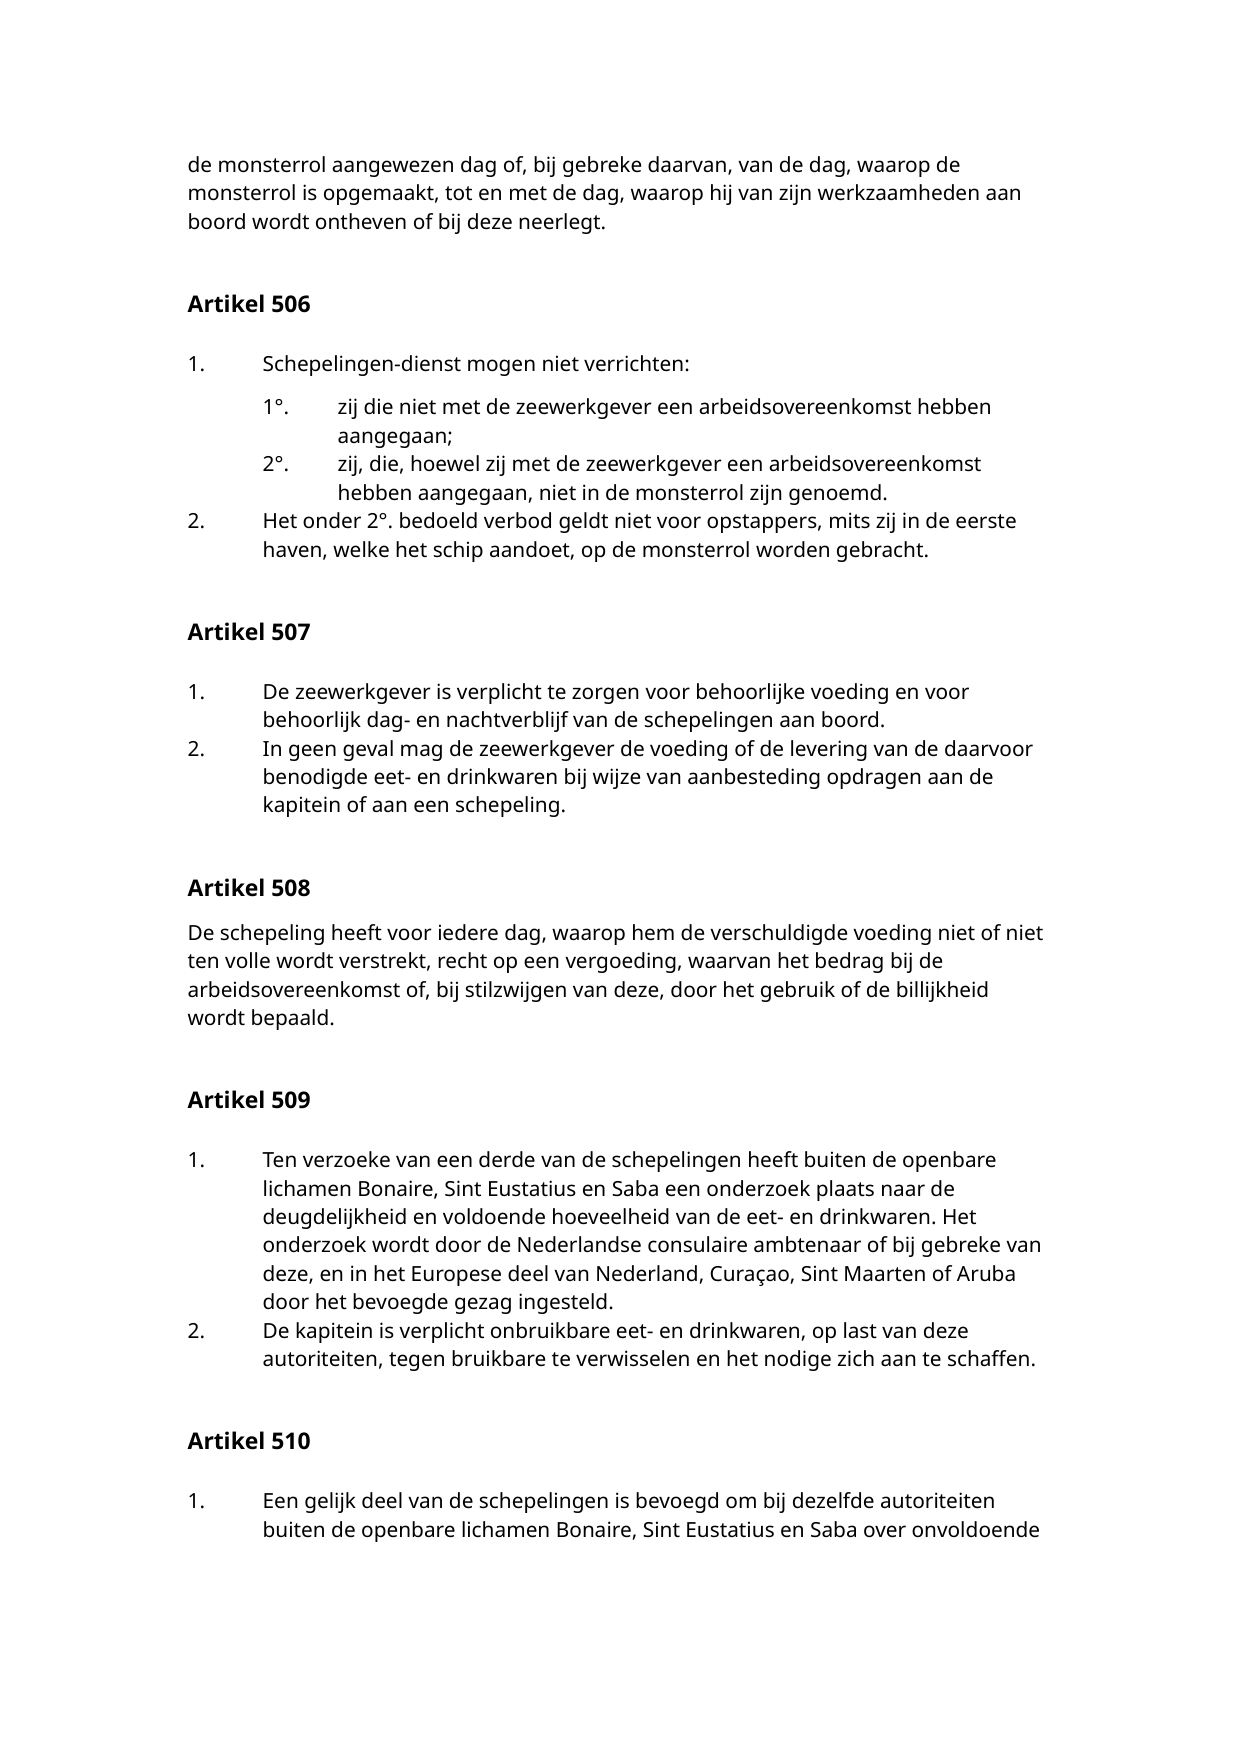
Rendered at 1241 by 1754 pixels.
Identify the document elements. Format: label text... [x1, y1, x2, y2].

subtitle Artikel 510 [187, 1425, 1053, 1457]
list De kapitein is verplicht onbruikbare eet- en drinkwaren, op last van deze autoriteiten, tegen bruikbare te verwisselen en het nodige zich aan te schaffen. [187, 1316, 1053, 1373]
list zij, die, hoewel zij met de zeewerkgever een arbeidsovereenkomst hebben aangegaan, niet in de monsterrol zijn genoemd. [262, 449, 1053, 506]
list Ten verzoeke van een derde van de schepelingen heeft buiten de openbare lichamen Bonaire, Sint Eustatius en Saba een onderzoek plaats naar de deugdelijkheid en voldoende hoeveelheid van de eet- en drinkwaren. Het onderzoek wordt door de Nederlandse consulaire ambtenaar of bij gebreke van deze, en in het Europese deel van Nederland, Curaçao, Sint Maarten of Aruba door het bevoegde gezag ingesteld. [187, 1145, 1053, 1316]
subtitle Artikel 509 [187, 1084, 1053, 1115]
text de monsterrol aangewezen dag of, bij gebreke daarvan, van de dag, waarop de monsterrol is opgemaakt, tot en met de dag, waarop hij van zijn werkzaamheden aan boord wordt ontheven of bij deze neerlegt. [187, 150, 1053, 235]
list De zeewerkgever is verplicht te zorgen voor behoorlijke voeding en voor behoorlijk dag- en nachtverblijf van de schepelingen aan boord. [187, 677, 1053, 734]
text De schepeling heeft voor iedere dag, waarop hem de verschuldigde voeding niet of niet ten volle wordt verstrekt, recht op een vergoeding, waarvan het bedrag bij de arbeidsovereenkomst of, bij stilzwijgen van deze, door het gebruik of de billijkheid wordt bepaald. [187, 918, 1053, 1032]
subtitle Artikel 507 [187, 616, 1053, 647]
list Schepelingen-dienst mogen niet verrichten: [187, 349, 1053, 377]
list Een gelijk deel van de schepelingen is bevoegd om bij dezelfde autoriteiten buiten de openbare lichamen Bonaire, Sint Eustatius en Saba over onvoldoende [187, 1487, 1053, 1543]
subtitle Artikel 506 [187, 288, 1053, 319]
list In geen geval mag de zeewerkgever de voeding of de levering van de daarvoor benodigde eet- en drinkwaren bij wijze van aanbesteding opdragen aan de kapitein of aan een schepeling. [187, 734, 1053, 819]
subtitle Artikel 508 [187, 872, 1053, 903]
list zij die niet met de zeewerkgever een arbeidsovereenkomst hebben aangegaan; [262, 392, 1053, 449]
list Het onder 2°. bedoeld verbod geldt niet voor opstappers, mits zij in de eerste haven, welke het schip aandoet, op de monsterrol worden gebracht. [187, 506, 1053, 563]
